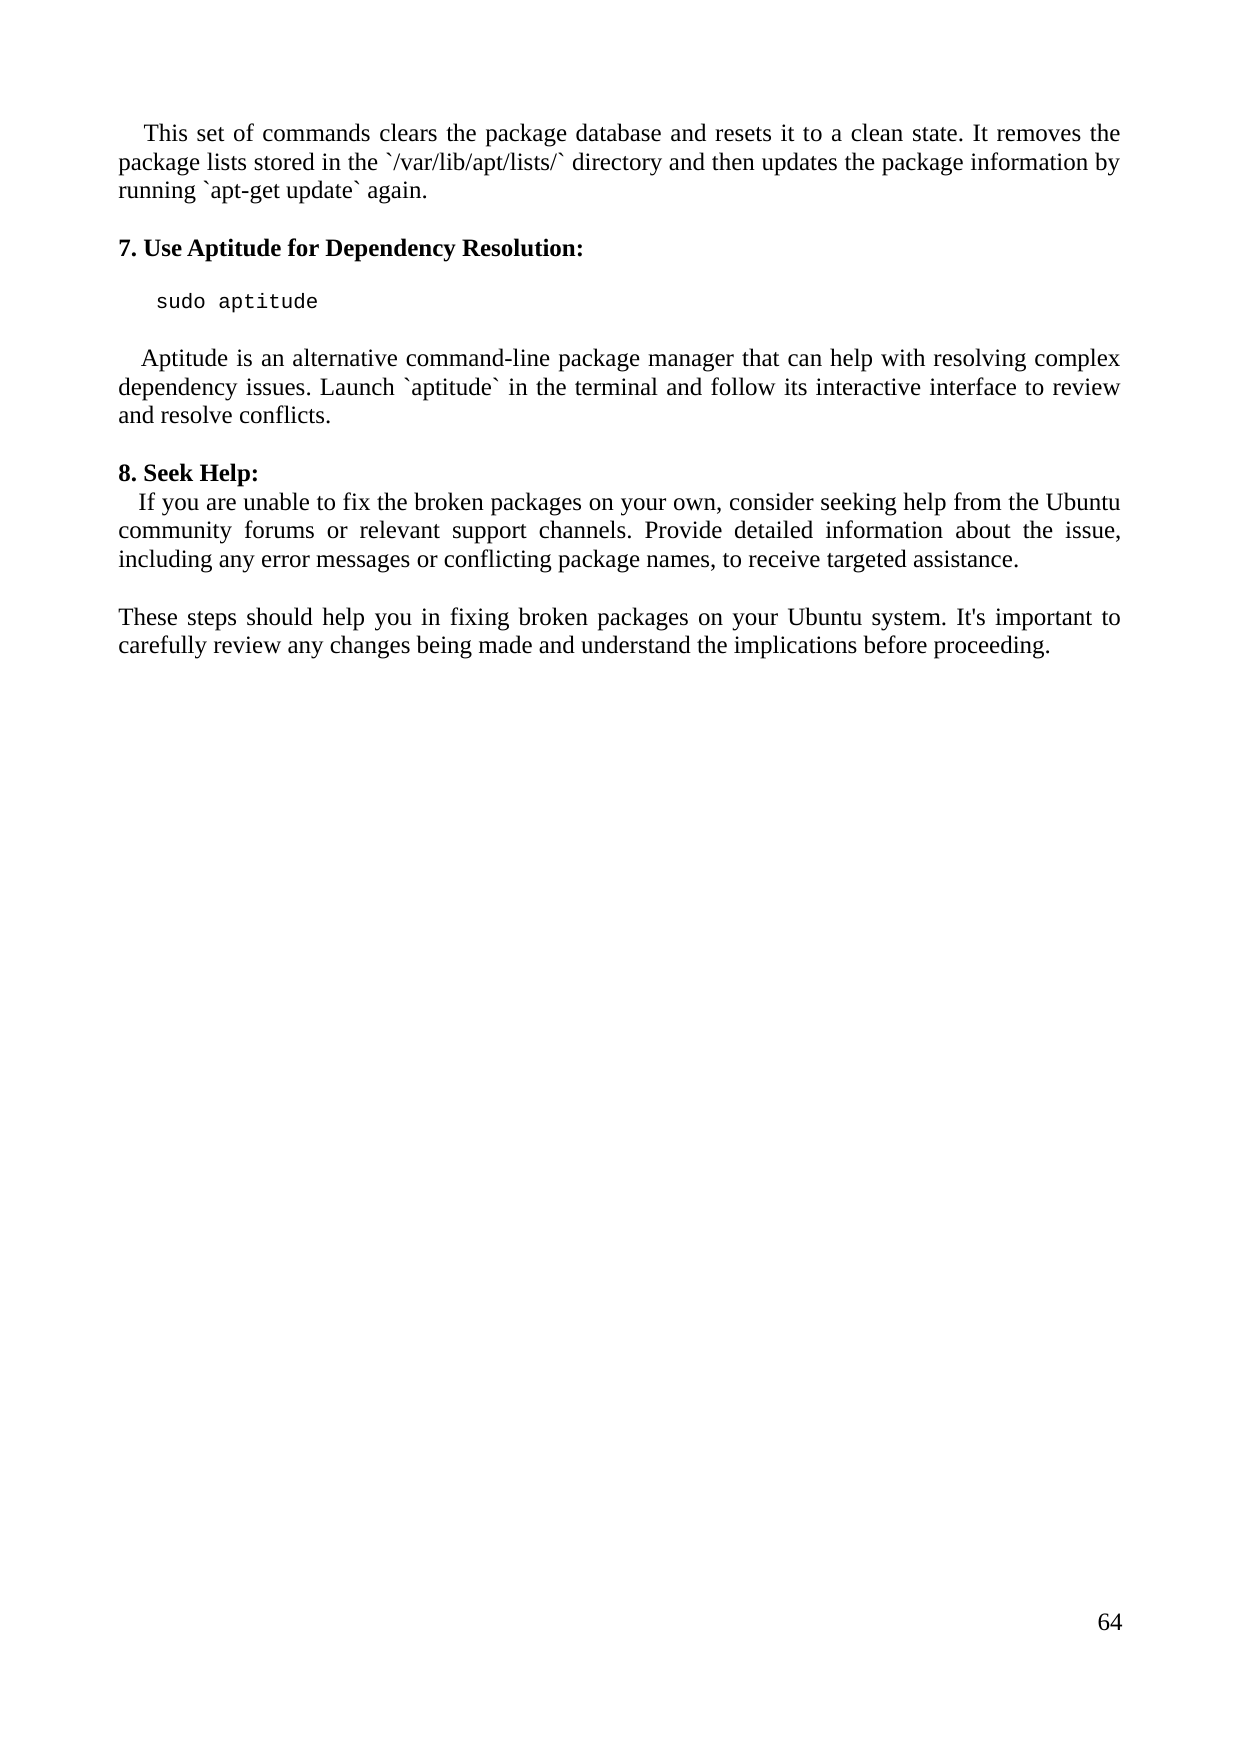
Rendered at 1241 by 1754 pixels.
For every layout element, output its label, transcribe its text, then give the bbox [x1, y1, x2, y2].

text These steps should help you in fixing broken packages on your Ubuntu system. It's important to carefully review any changes being made and understand the implications before proceeding. [118, 602, 1122, 659]
text sudo aptitude [118, 291, 1122, 314]
text 8. Seek Help: [118, 458, 1122, 487]
text 7. Use Aptitude for Dependency Resolution: [118, 233, 1122, 262]
text Aptitude is an alternative command-line package manager that can help with resolving complex dependency issues. Launch `aptitude` in the terminal and follow its interactive interface to review and resolve conflicts. [118, 343, 1122, 429]
text If you are unable to fix the broken packages on your own, consider seeking help from the Ubuntu community forums or relevant support channels. Provide detailed information about the issue, including any error messages or conflicting package names, to receive targeted assistance. [118, 487, 1122, 573]
text This set of commands clears the package database and resets it to a clean state. It removes the package lists stored in the `/var/lib/apt/lists/` directory and then updates the package information by running `apt-get update` again. [118, 118, 1122, 204]
